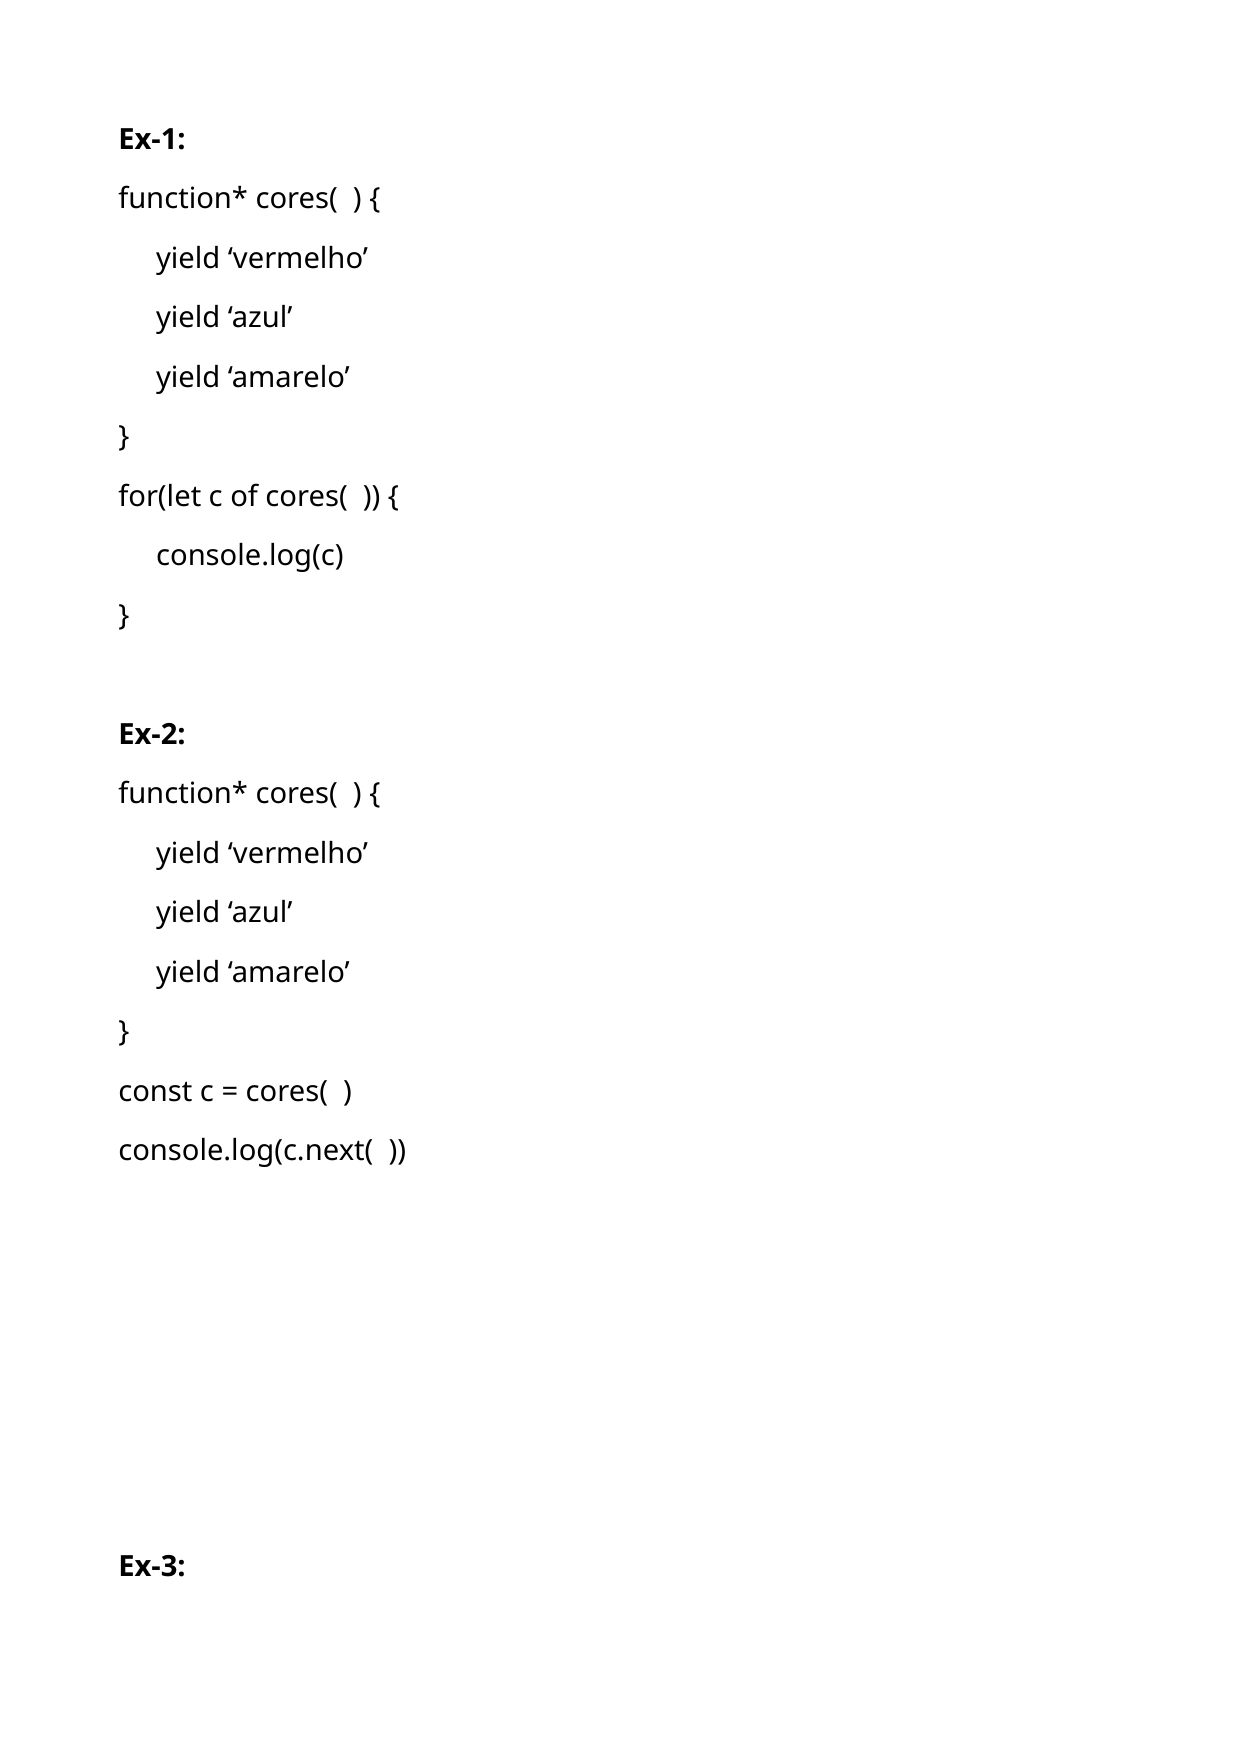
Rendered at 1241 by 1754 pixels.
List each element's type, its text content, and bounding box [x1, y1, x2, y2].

text } [118, 416, 1122, 455]
text Ex-1: [118, 118, 1122, 158]
text Ex-3: [118, 1546, 1122, 1585]
text yield ‘azul’ [118, 891, 1122, 931]
text function* cores( ) { [118, 178, 1122, 217]
text function* cores( ) { [118, 772, 1122, 812]
text const c = cores( ) [118, 1070, 1122, 1109]
text } [118, 594, 1122, 634]
text yield ‘azul’ [118, 297, 1122, 336]
text yield ‘vermelho’ [118, 237, 1122, 277]
text } [118, 1010, 1122, 1050]
text yield ‘amarelo’ [118, 951, 1122, 991]
text console.log(c.next( )) [118, 1129, 1122, 1169]
text yield ‘vermelho’ [118, 832, 1122, 872]
text console.log(c) [118, 534, 1122, 574]
text for(let c of cores( )) { [118, 475, 1122, 515]
text yield ‘amarelo’ [118, 356, 1122, 396]
text Ex-2: [118, 713, 1122, 753]
